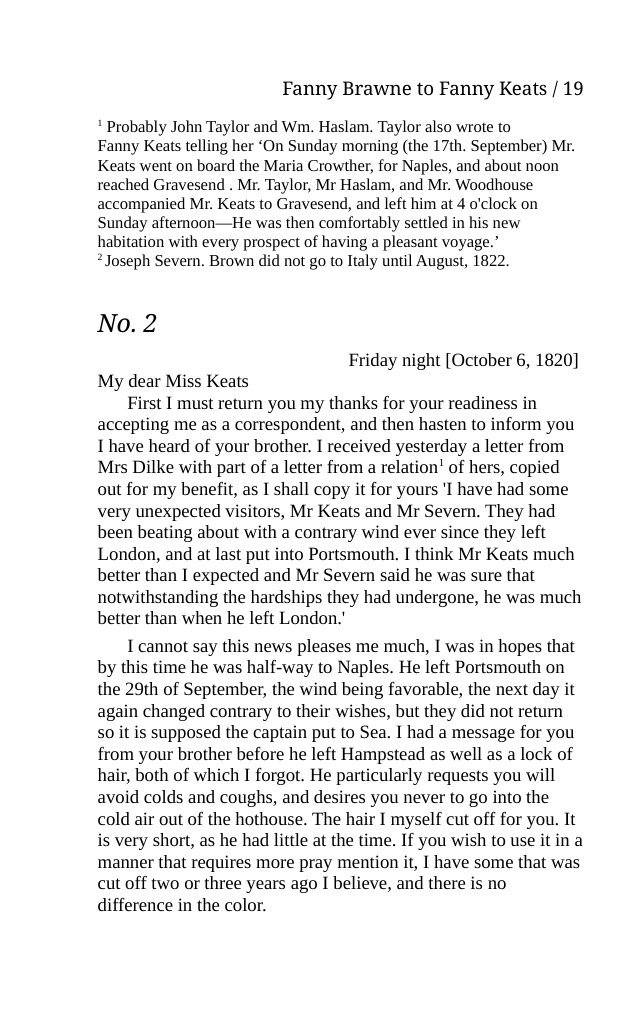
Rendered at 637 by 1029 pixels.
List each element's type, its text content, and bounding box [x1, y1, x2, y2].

text First I must return you my thanks for your readiness in accepting me as a correspondent, and then hasten to inform you I have heard of your brother. I received yesterday a letter from Mrs Dilke with part of a letter from a relation1 of hers, copied out for my benefit, as I shall copy it for yours 'I have had some very unexpected visitors, Mr Keats and Mr Severn. They had been beating about with a contrary wind ever since they left London, and at last put into Portsmouth. I think Mr Keats much better than I expected and Mr Severn said he was sure that notwithstanding the hardships they had undergone, he was much better than when he left London.' [97, 392, 583, 629]
text I cannot say this news pleases me much, I was in hopes that by this time he was half-way to Naples. He left Portsmouth on the 29th of September, the wind being favorable, the next day it again changed contrary to their wishes, but they did not return so it is supposed the captain put to Sea. I had a message for you from your brother before he left Hampstead as well as a lock of hair, both of which I forgot. He particularly requests you will avoid colds and coughs, and desires you never to go into the cold air out of the hothouse. The hair I myself cut off for you. It is very short, as he had little at the time. If you wish to use it in a manner that requires more pray mention it, I have some that was cut off two or three years ago I believe, and there is no difference in the color. [97, 635, 583, 915]
text Fanny Keats telling her ‘On Sunday morning (the 17th. September) Mr. Keats went on board the Maria Crowther, for Naples, and about noon reached Gravesend . Mr. Taylor, Mr Haslam, and Mr. Woodhouse accompanied Mr. Keats to Gravesend, and left him at 4 o'clock on Sunday afternoon—He was then comfortably settled in his new habitation with every prospect of having a pleasant voyage.’ [97, 136, 583, 251]
text 1 Probably John Taylor and Wm. Haslam. Taylor also wrote to [97, 117, 583, 136]
text My dear Miss Keats [97, 370, 583, 392]
text 2 Joseph Severn. Brown did not go to Italy until August, 1822. [97, 251, 583, 270]
subtitle No. 2 [97, 306, 583, 339]
text Friday night [October 6, 1820] [97, 348, 583, 370]
